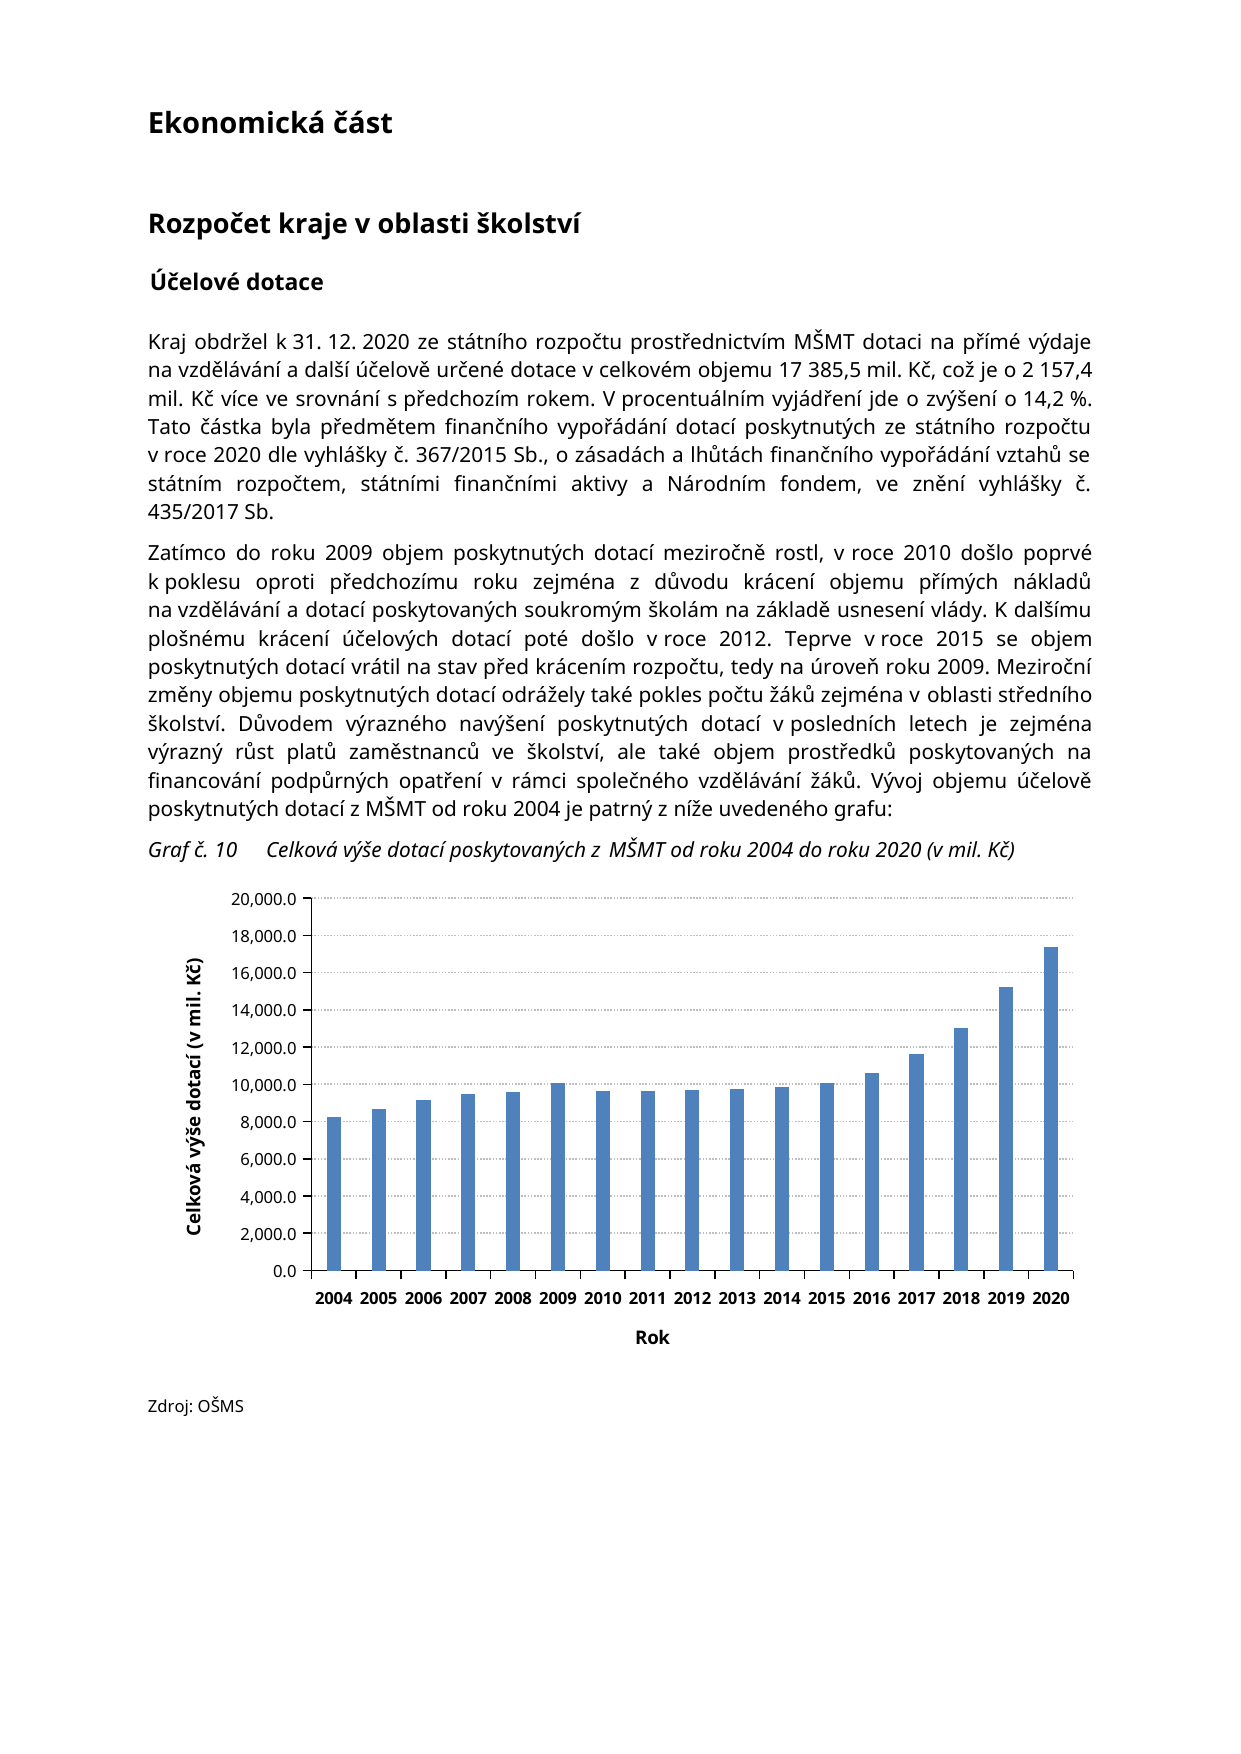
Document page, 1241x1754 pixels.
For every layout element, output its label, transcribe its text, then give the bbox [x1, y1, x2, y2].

text Zdroj: OŠMS [148, 1394, 1092, 1417]
subtitle Rozpočet kraje v oblasti školství [148, 204, 1092, 241]
subtitle Ekonomická část [148, 102, 1092, 142]
text Kraj obdržel k 31. 12. 2020 ze státního rozpočtu prostřednictvím MŠMT dotaci na přímé výdaje na vzdělávání a další účelově určené dotace v celkovém objemu 17 385,5 mil. Kč, což je o 2 157,4 mil. Kč více ve srovnání s předchozím rokem. V procentuálním vyjádření jde o zvýšení o 14,2 %. Tato částka byla předmětem finančního vypořádání dotací poskytnutých ze státního rozpočtu v roce 2020 dle vyhlášky č. 367/2015 Sb., o zásadách a lhůtách finančního vypořádání vztahů se státním rozpočtem, státními finančními aktivy a Národním fondem, ve znění vyhlášky č. 435/2017 Sb. [148, 327, 1092, 526]
text Zatímco do roku 2009 objem poskytnutých dotací meziročně rostl, v roce 2010 došlo poprvé k poklesu oproti předchozímu roku zejména z důvodu krácení objemu přímých nákladů na vzdělávání a dotací poskytovaných soukromým školám na základě usnesení vlády. K dalšímu plošnému krácení účelových dotací poté došlo v roce 2012. Teprve v roce 2015 se objem poskytnutých dotací vrátil na stav před krácením rozpočtu, tedy na úroveň roku 2009. Meziroční změny objemu poskytnutých dotací odrážely také pokles počtu žáků zejména v oblasti středního školství. Důvodem výrazného navýšení poskytnutých dotací v posledních letech je zejména výrazný růst platů zaměstnanců ve školství, ale také objem prostředků poskytovaných na financování podpůrných opatření v rámci společného vzdělávání žáků. Vývoj objemu účelově poskytnutých dotací z MŠMT od roku 2004 je patrný z níže uvedeného grafu: [148, 538, 1092, 823]
subtitle Účelové dotace [149, 266, 1092, 298]
list Celková výše dotací poskytovaných z MŠMT od roku 2004 do roku 2020 (v mil. Kč) [148, 835, 1092, 864]
